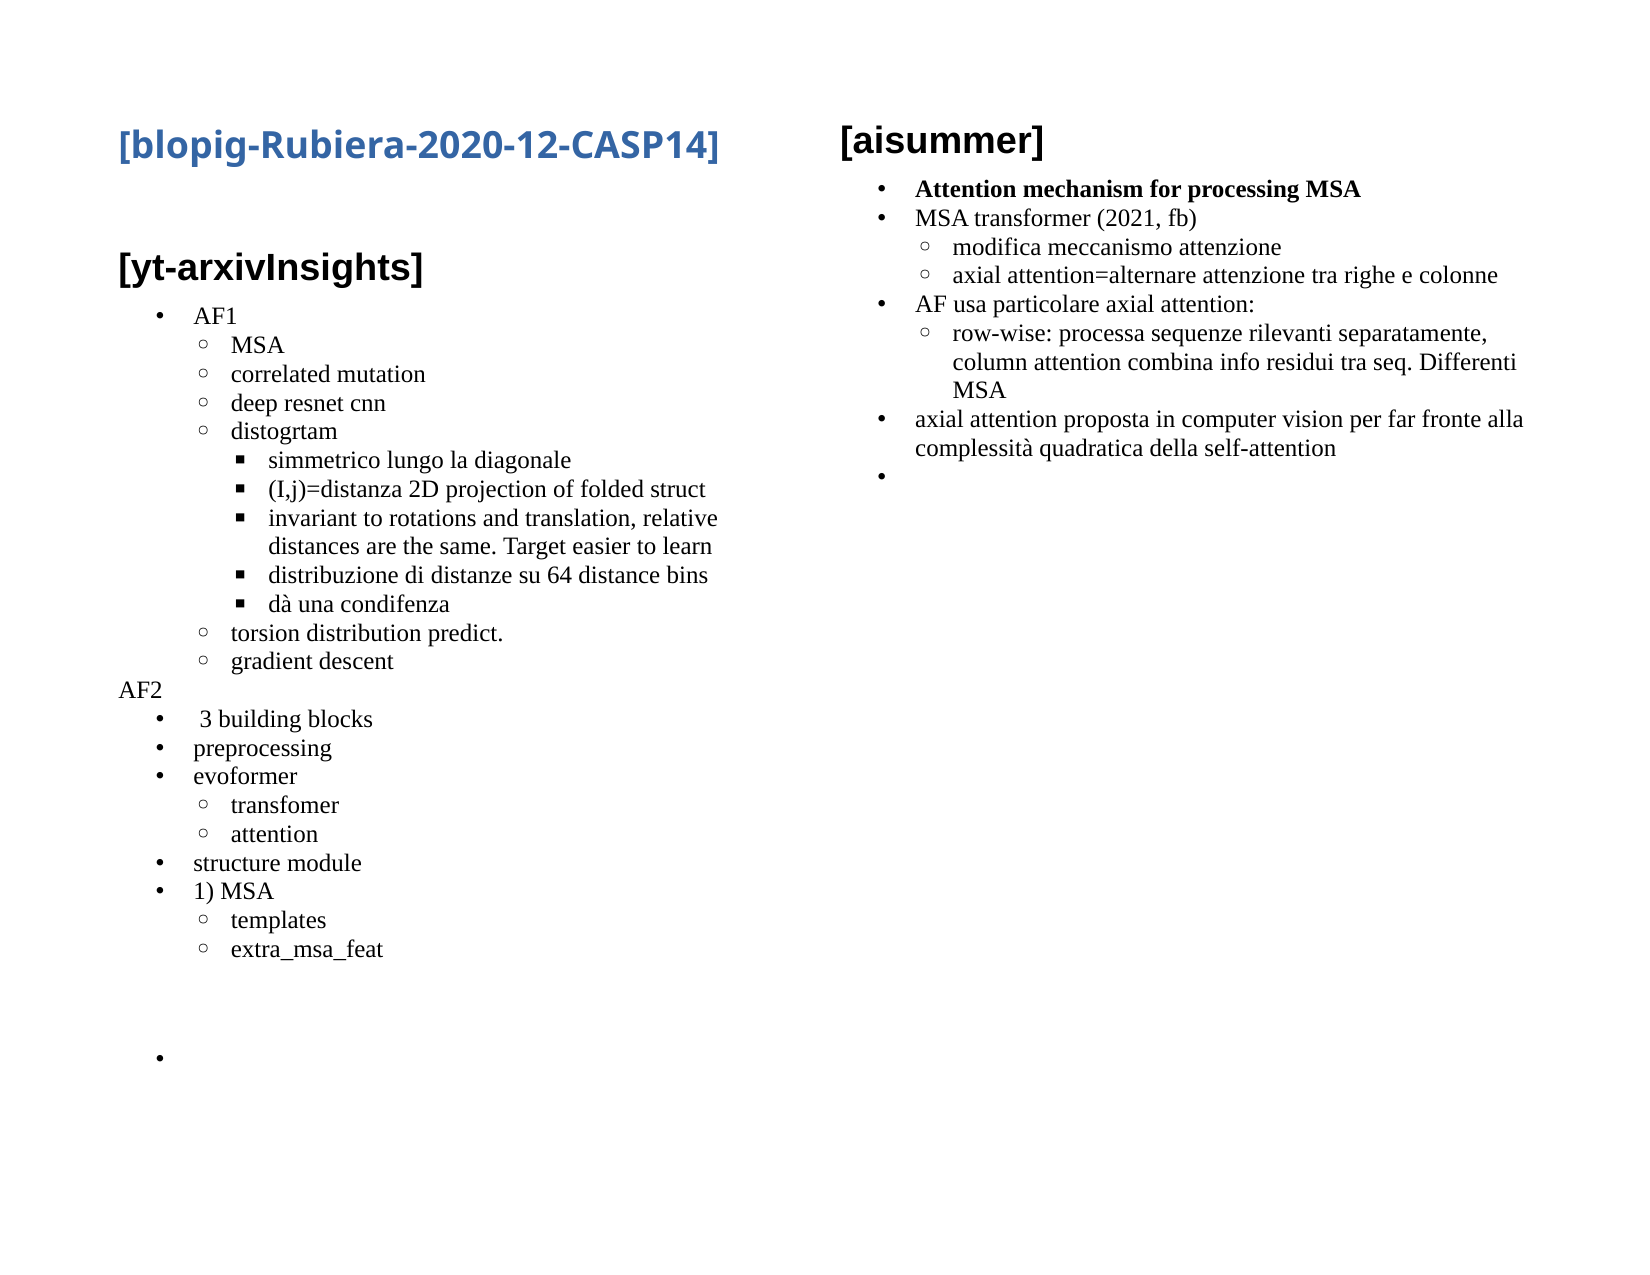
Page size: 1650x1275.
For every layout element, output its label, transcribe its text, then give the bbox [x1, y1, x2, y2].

list distribuzione di distanze su 64 distance bins [231, 560, 810, 589]
list deep resnet cnn [193, 388, 810, 416]
list torsion distribution predict. [193, 618, 810, 646]
list AF1 [156, 301, 810, 330]
list axial attention proposta in computer vision per far fronte alla complessità quadratica della self-attention [877, 404, 1532, 462]
list modifica meccanismo attenzione [915, 232, 1532, 261]
list extra_msa_feat [193, 934, 810, 963]
subtitle [yt-arxivInsights] [118, 245, 810, 289]
list attention [193, 819, 810, 848]
list invariant to rotations and translation, relative distances are the same. Target easier to learn [231, 503, 810, 560]
list 3 building blocks [156, 704, 810, 733]
text AF2 [118, 675, 810, 704]
list preprocessing [156, 733, 810, 761]
list simmetrico lungo la diagonale [231, 445, 810, 474]
list 1) MSA [156, 876, 810, 905]
list MSA transformer (2021, fb) [877, 203, 1532, 232]
list distogrtam [193, 416, 810, 445]
list transfomer [193, 790, 810, 819]
text [blopig-Rubiera-2020-12-CASP14] [118, 118, 810, 169]
list evoformer [156, 761, 810, 790]
list dà una condifenza [231, 589, 810, 618]
list structure module [156, 848, 810, 876]
list (I,j)=distanza 2D projection of folded struct [231, 474, 810, 503]
list templates [193, 905, 810, 934]
subtitle [aisummer] [840, 118, 1532, 162]
list gradient descent [193, 646, 810, 675]
list correlated mutation [193, 359, 810, 388]
list row-wise: processa sequenze rilevanti separatamente, column attention combina info residui tra seq. Differenti MSA [915, 318, 1532, 404]
list Attention mechanism for processing MSA [877, 174, 1532, 203]
list AF usa particolare axial attention: [877, 289, 1532, 318]
list axial attention=alternare attenzione tra righe e colonne [915, 261, 1532, 289]
list MSA [193, 330, 810, 359]
